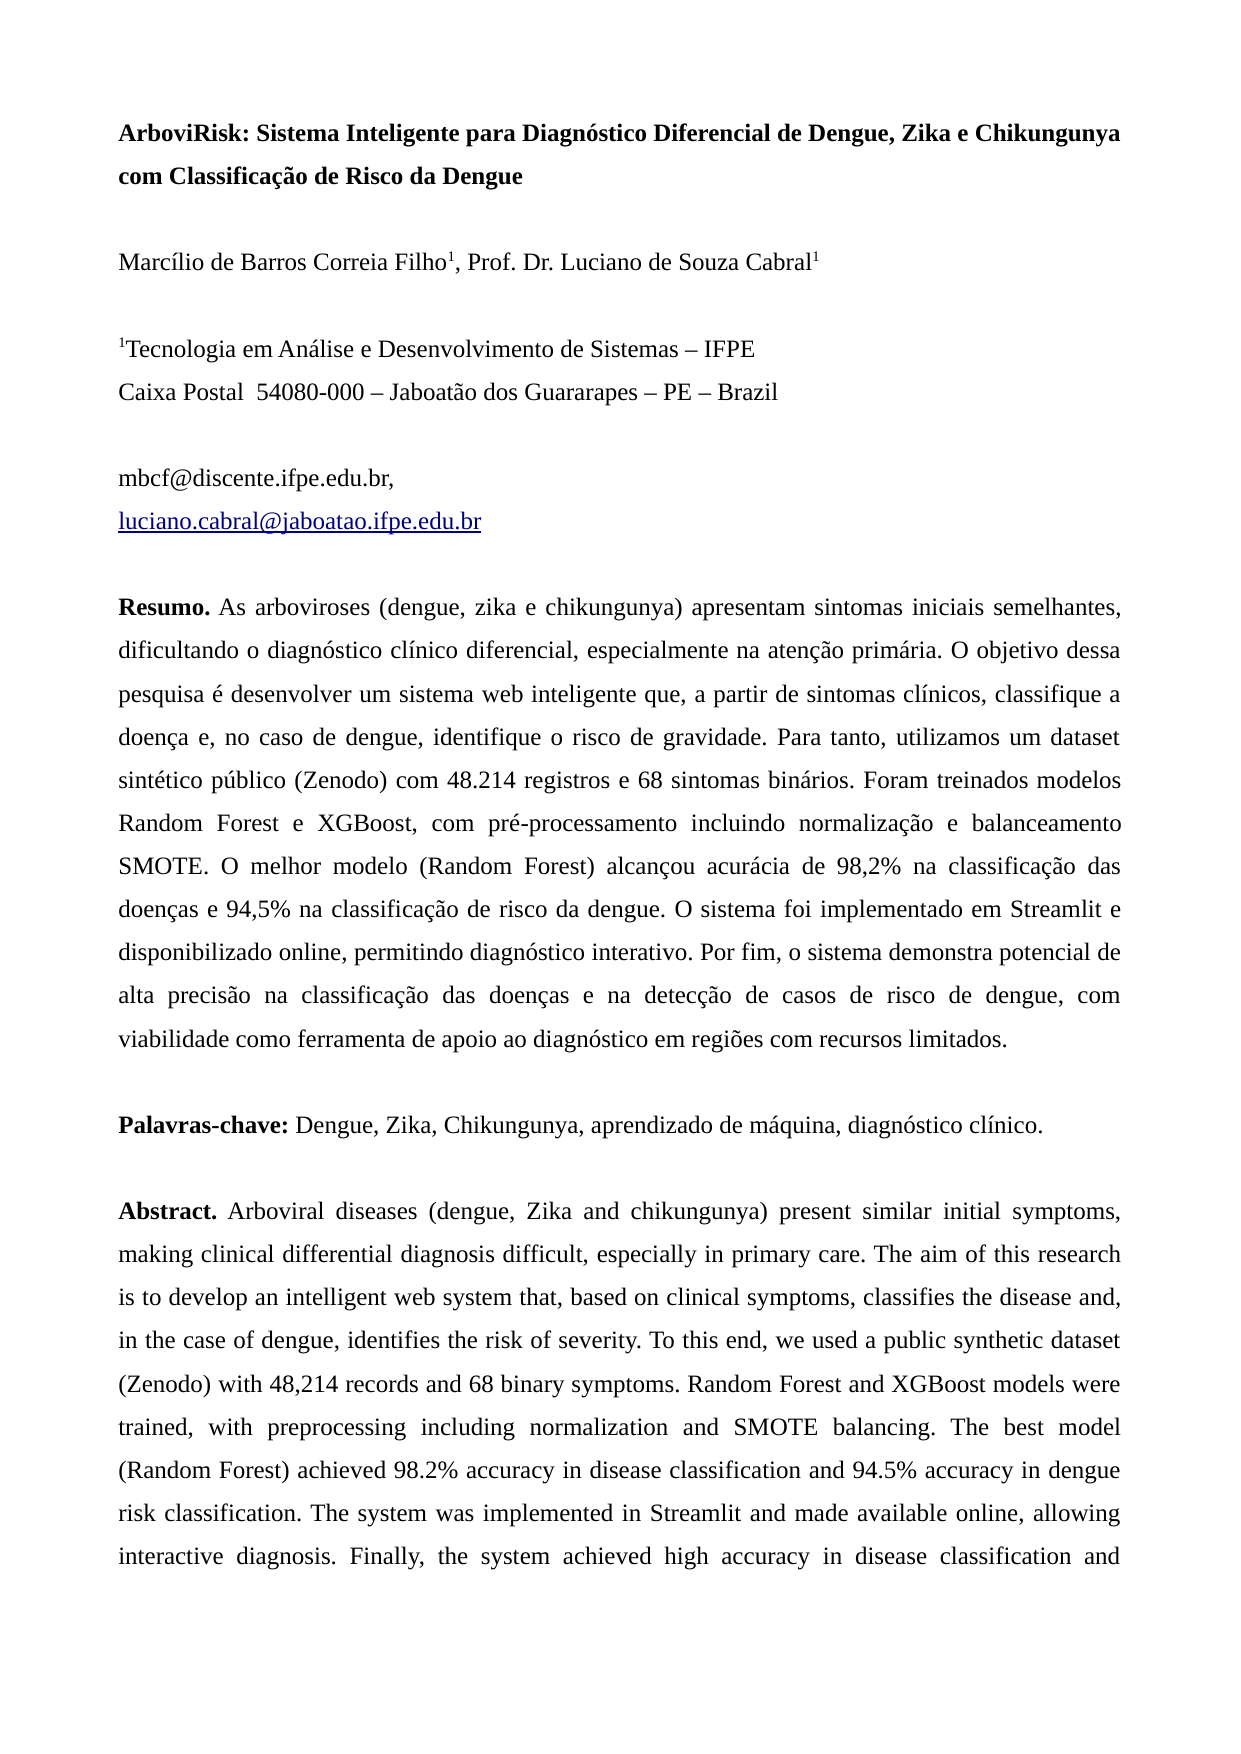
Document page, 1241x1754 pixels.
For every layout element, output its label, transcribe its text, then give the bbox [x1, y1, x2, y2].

text luciano.cabral@jaboatao.ifpe.edu.br [118, 506, 1122, 535]
text Palavras‑chave: Dengue, Zika, Chikungunya, aprendizado de máquina, diagnóstico clínico. [118, 1110, 1122, 1139]
text Caixa Postal 54080-000 – Jaboatão dos Guararapes – PE – Brazil [118, 377, 1122, 406]
text Marcílio de Barros Correia Filho1, Prof. Dr. Luciano de Souza Cabral1 [118, 247, 1122, 276]
text ArboviRisk: Sistema Inteligente para Diagnóstico Diferencial de Dengue, Zika e Chikungunya com Classificação de Risco da Dengue [118, 118, 1122, 190]
text mbcf@discente.ifpe.edu.br, [118, 463, 1122, 492]
text Resumo. As arboviroses (dengue, zika e chikungunya) apresentam sintomas iniciais semelhantes, dificultando o diagnóstico clínico diferencial, especialmente na atenção primária. O objetivo dessa pesquisa é desenvolver um sistema web inteligente que, a partir de sintomas clínicos, classifique a doença e, no caso de dengue, identifique o risco de gravidade. Para tanto, utilizamos um dataset sintético público (Zenodo) com 48.214 registros e 68 sintomas binários. Foram treinados modelos Random Forest e XGBoost, com pré‑processamento incluindo normalização e balanceamento SMOTE. O melhor modelo (Random Forest) alcançou acurácia de 98,2% na classificação das doenças e 94,5% na classificação de risco da dengue. O sistema foi implementado em Streamlit e disponibilizado online, permitindo diagnóstico interativo. Por fim, o sistema demonstra potencial de alta precisão na classificação das doenças e na detecção de casos de risco de dengue, com viabilidade como ferramenta de apoio ao diagnóstico em regiões com recursos limitados. [118, 592, 1122, 1052]
text 1Tecnologia em Análise e Desenvolvimento de Sistemas – IFPE [118, 334, 1122, 362]
text Abstract. Arboviral diseases (dengue, Zika and chikungunya) present similar initial symptoms, making clinical differential diagnosis difficult, especially in primary care. The aim of this research is to develop an intelligent web system that, based on clinical symptoms, classifies the disease and, in the case of dengue, identifies the risk of severity. To this end, we used a public synthetic dataset (Zenodo) with 48,214 records and 68 binary symptoms. Random Forest and XGBoost models were trained, with preprocessing including normalization and SMOTE balancing. The best model (Random Forest) achieved 98.2% accuracy in disease classification and 94.5% accuracy in dengue risk classification. The system was implemented in Streamlit and made available online, allowing interactive diagnosis. Finally, the system achieved high accuracy in disease classification and [118, 1196, 1122, 1570]
